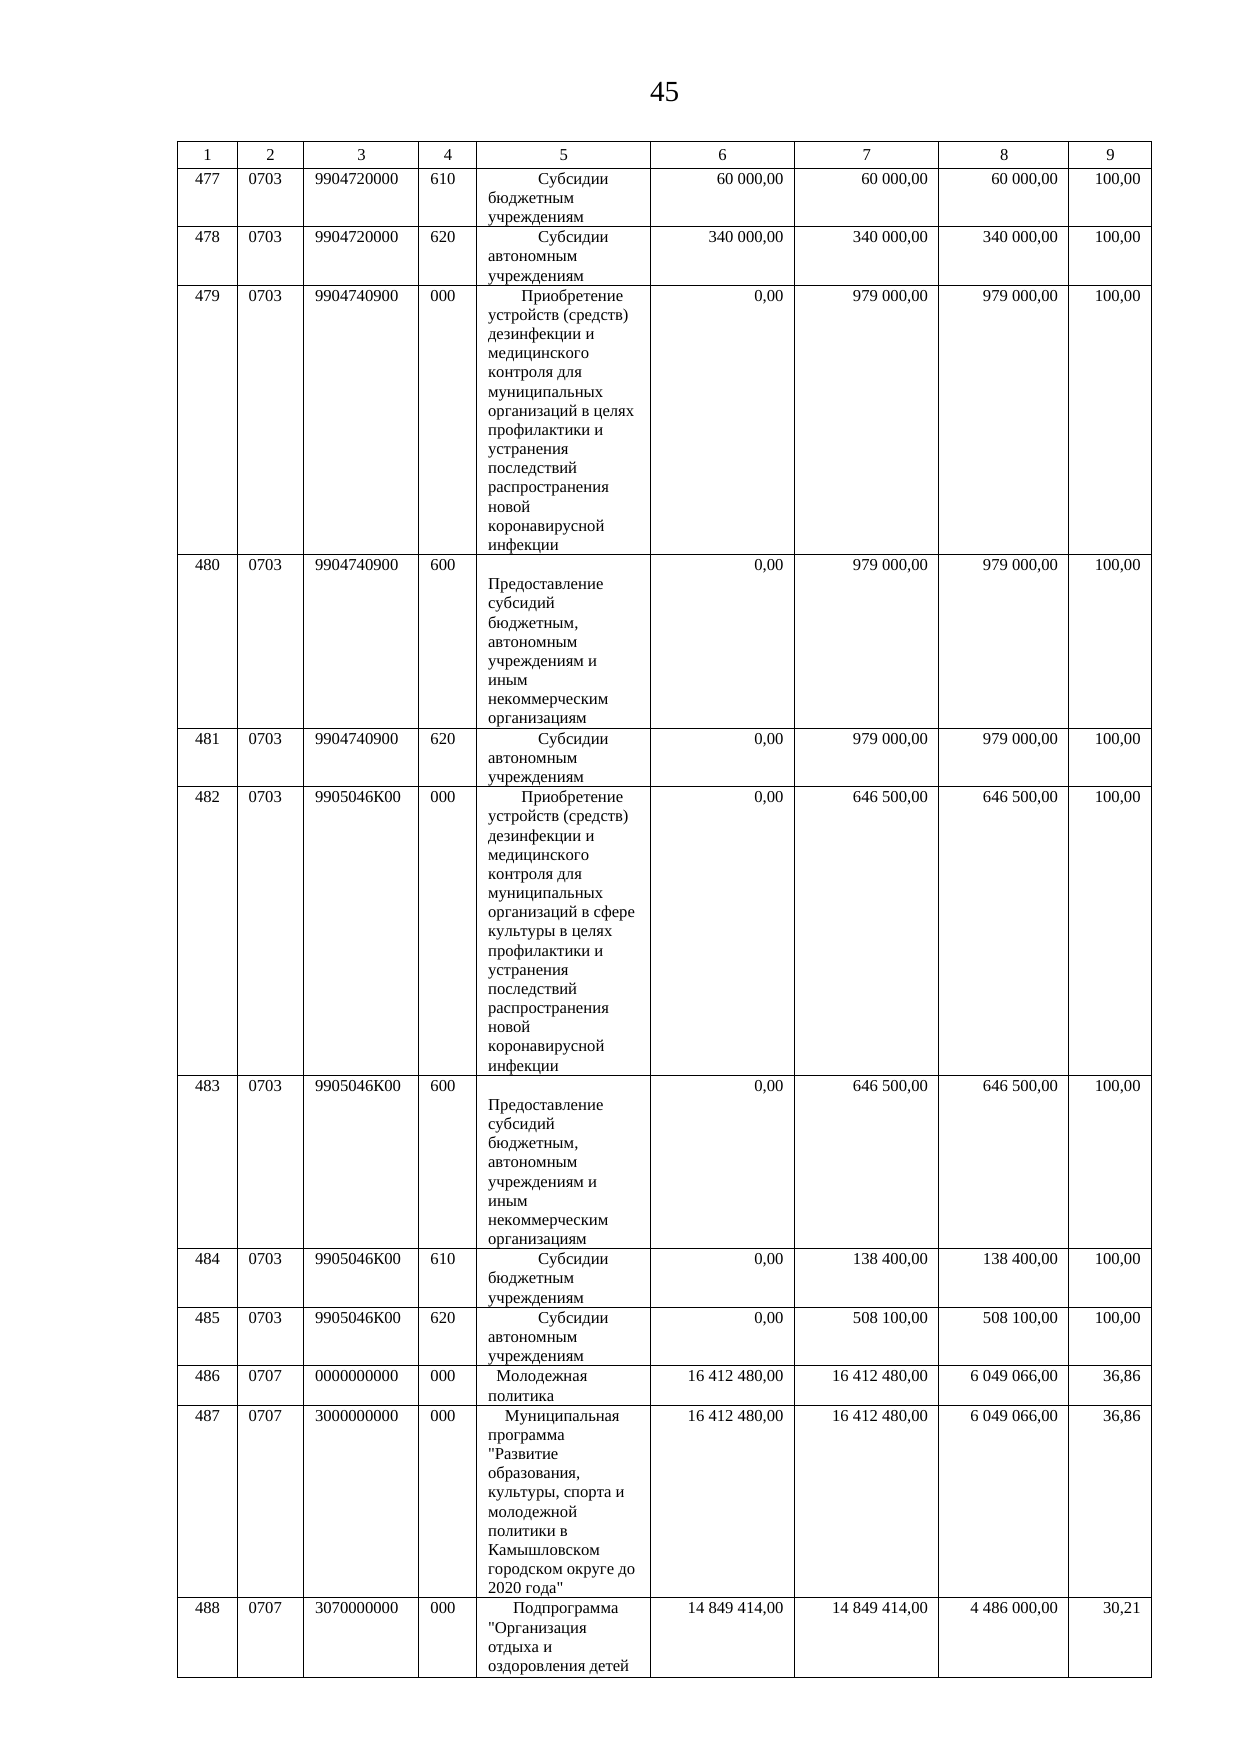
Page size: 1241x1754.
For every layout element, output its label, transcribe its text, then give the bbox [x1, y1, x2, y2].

table_header 2 [238, 142, 303, 167]
table_cell 9904740900 [304, 555, 418, 727]
table_cell Субсидии автономным учреждениям [477, 227, 650, 284]
table_cell 100,00 [1069, 1249, 1151, 1307]
table_cell 646 500,00 [939, 787, 1068, 1074]
table_cell 0703 [238, 227, 303, 284]
table_cell Приобретение устройств (средств) дезинфекции и медицинского контроля для муниципальных организаций в целях профилактики и устранения последствий распространения новой коронавирусной инфекции [477, 286, 650, 554]
table_cell 14 849 414,00 [651, 1598, 794, 1677]
table_header 3 [304, 142, 418, 167]
table_cell 000 [419, 286, 476, 554]
table_cell 480 [178, 555, 237, 727]
table_cell Субсидии бюджетным учреждениям [477, 1249, 650, 1307]
table_cell 979 000,00 [939, 286, 1068, 554]
table_cell 0703 [238, 1308, 303, 1365]
table_cell 485 [178, 1308, 237, 1365]
table_cell 0707 [238, 1598, 303, 1677]
table_cell 0703 [238, 1249, 303, 1307]
table_cell 340 000,00 [939, 227, 1068, 284]
table_header 6 [651, 142, 794, 167]
table_cell 0000000000 [304, 1366, 418, 1404]
table_cell 477 [178, 169, 237, 226]
table_cell Субсидии бюджетным учреждениям [477, 169, 650, 226]
table_cell 100,00 [1069, 787, 1151, 1074]
table_cell 478 [178, 227, 237, 284]
table_cell 483 [178, 1076, 237, 1248]
table_header 5 [477, 142, 650, 167]
table_cell 0,00 [651, 1249, 794, 1307]
table_cell 0,00 [651, 1076, 794, 1248]
table_cell 600 [419, 555, 476, 727]
table_cell 646 500,00 [795, 787, 938, 1074]
table_header 9 [1069, 142, 1151, 167]
table_header 8 [939, 142, 1068, 167]
table_cell 979 000,00 [795, 555, 938, 727]
table_cell 9905046К00 [304, 1308, 418, 1365]
table_cell 100,00 [1069, 729, 1151, 786]
table_cell 6 049 066,00 [939, 1406, 1068, 1597]
table_cell 0,00 [651, 286, 794, 554]
table_cell 0,00 [651, 555, 794, 727]
table_cell 9904740900 [304, 729, 418, 786]
table_cell 600 [419, 1076, 476, 1248]
table_cell 479 [178, 286, 237, 554]
table_cell 979 000,00 [795, 729, 938, 786]
table_cell Подпрограмма "Организация отдыха и оздоровления детей [477, 1598, 650, 1677]
table_cell 0707 [238, 1366, 303, 1404]
table_cell 9905046К00 [304, 1076, 418, 1248]
table_cell 620 [419, 1308, 476, 1365]
table_cell 610 [419, 1249, 476, 1307]
table_cell 646 500,00 [795, 1076, 938, 1248]
table_cell 36,86 [1069, 1406, 1151, 1597]
table_cell Предоставление субсидий бюджетным, автономным учреждениям и иным некоммерческим организациям [477, 1076, 650, 1248]
table_cell 16 412 480,00 [651, 1406, 794, 1597]
table_cell 138 400,00 [795, 1249, 938, 1307]
table_cell 0,00 [651, 787, 794, 1074]
table_cell 100,00 [1069, 555, 1151, 727]
table_cell Субсидии автономным учреждениям [477, 1308, 650, 1365]
table_cell 508 100,00 [795, 1308, 938, 1365]
table_cell 30,21 [1069, 1598, 1151, 1677]
table_cell 340 000,00 [795, 227, 938, 284]
table_cell 138 400,00 [939, 1249, 1068, 1307]
table_cell 979 000,00 [939, 555, 1068, 727]
table_cell 486 [178, 1366, 237, 1404]
table_cell 14 849 414,00 [795, 1598, 938, 1677]
table_cell 0703 [238, 169, 303, 226]
table_cell 000 [419, 787, 476, 1074]
table_cell 6 049 066,00 [939, 1366, 1068, 1404]
table_cell 9904740900 [304, 286, 418, 554]
table_cell 620 [419, 729, 476, 786]
table_cell 0703 [238, 729, 303, 786]
table_header 7 [795, 142, 938, 167]
table_cell 979 000,00 [939, 729, 1068, 786]
table_cell Муниципальная программа "Развитие образования, культуры, спорта и молодежной политики в Камышловском городском округе до 2020 года" [477, 1406, 650, 1597]
table_cell 100,00 [1069, 169, 1151, 226]
table_cell 610 [419, 169, 476, 226]
table_cell 979 000,00 [795, 286, 938, 554]
table_cell 9905046К00 [304, 1249, 418, 1307]
table_cell Субсидии автономным учреждениям [477, 729, 650, 786]
table_cell 60 000,00 [939, 169, 1068, 226]
table_header 4 [419, 142, 476, 167]
table_cell 0703 [238, 286, 303, 554]
table_cell 9904720000 [304, 169, 418, 226]
table_cell 0703 [238, 787, 303, 1074]
table_cell 481 [178, 729, 237, 786]
table_cell 000 [419, 1598, 476, 1677]
table_cell Приобретение устройств (средств) дезинфекции и медицинского контроля для муниципальных организаций в сфере культуры в целях профилактики и устранения последствий распространения новой коронавирусной инфекции [477, 787, 650, 1074]
table_cell 0703 [238, 555, 303, 727]
table_cell 0,00 [651, 729, 794, 786]
table_header 1 [178, 142, 237, 167]
table_cell 0707 [238, 1406, 303, 1597]
table_cell 100,00 [1069, 286, 1151, 554]
table_cell 36,86 [1069, 1366, 1151, 1404]
table_cell 16 412 480,00 [651, 1366, 794, 1404]
table_cell 3070000000 [304, 1598, 418, 1677]
table_cell 000 [419, 1366, 476, 1404]
table_cell 4 486 000,00 [939, 1598, 1068, 1677]
table_cell 340 000,00 [651, 227, 794, 284]
table_cell 646 500,00 [939, 1076, 1068, 1248]
table_cell 60 000,00 [651, 169, 794, 226]
table_cell 9905046К00 [304, 787, 418, 1074]
table_cell 487 [178, 1406, 237, 1597]
table_cell 0703 [238, 1076, 303, 1248]
table_cell 16 412 480,00 [795, 1406, 938, 1597]
table_cell 620 [419, 227, 476, 284]
table_cell 508 100,00 [939, 1308, 1068, 1365]
table_cell 3000000000 [304, 1406, 418, 1597]
table_cell 9904720000 [304, 227, 418, 284]
table_cell 60 000,00 [795, 169, 938, 226]
table_cell 482 [178, 787, 237, 1074]
table_cell 100,00 [1069, 1076, 1151, 1248]
table_cell 484 [178, 1249, 237, 1307]
table_cell 100,00 [1069, 227, 1151, 284]
table_cell 100,00 [1069, 1308, 1151, 1365]
table_cell 488 [178, 1598, 237, 1677]
table_cell 16 412 480,00 [795, 1366, 938, 1404]
table_cell 0,00 [651, 1308, 794, 1365]
table_cell Предоставление субсидий бюджетным, автономным учреждениям и иным некоммерческим организациям [477, 555, 650, 727]
table_cell Молодежная политика [477, 1366, 650, 1404]
table_cell 000 [419, 1406, 476, 1597]
